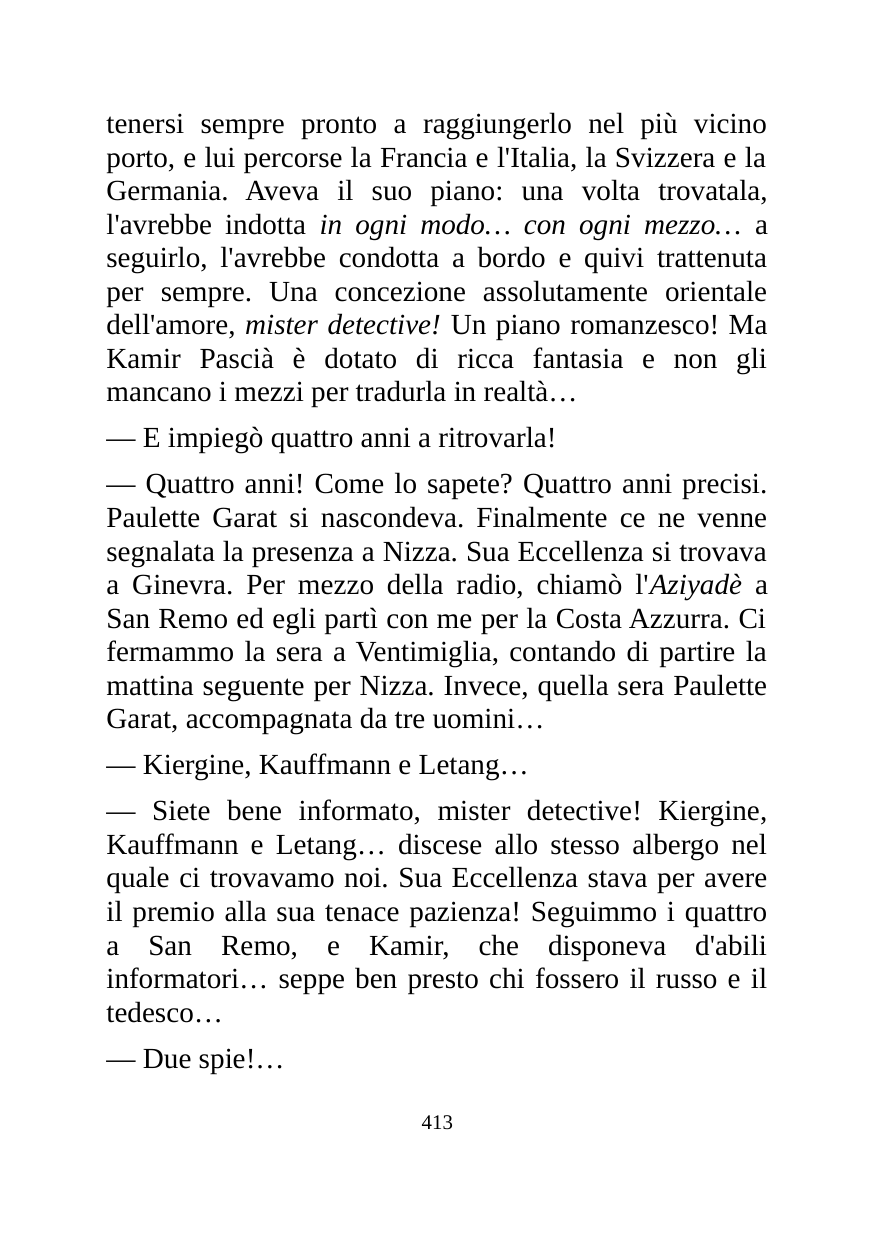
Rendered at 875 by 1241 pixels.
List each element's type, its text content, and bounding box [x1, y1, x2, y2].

text — Siete bene informato, mister detective! Kiergine, Kauffmann e Letang… discese allo stesso albergo nel quale ci trovavamo noi. Sua Eccellenza stava per avere il premio alla sua tenace pazienza! Seguimmo i quattro a San Remo, e Kamir, che disponeva d'abili informatori… seppe ben presto chi fossero il russo e il tedesco… [106, 793, 768, 1028]
text — Due spie!… [106, 1041, 768, 1074]
text — E impiegò quattro anni a ritrovarla! [106, 421, 768, 454]
text — Quattro anni! Come lo sapete? Quattro anni precisi. Paulette Garat si nascondeva. Finalmente ce ne venne segnalata la presenza a Nizza. Sua Eccellenza si trovava a Ginevra. Per mezzo della radio, chiamò l'Aziyadè a San Remo ed egli partì con me per la Costa Azzurra. Ci fermammo la sera a Ventimiglia, contando di partire la mattina seguente per Nizza. Invece, quella sera Paulette Garat, accompagnata da tre uomini… [106, 467, 768, 735]
text tenersi sempre pronto a raggiungerlo nel più vicino porto, e lui percorse la Francia e l'Italia, la Svizzera e la Germania. Aveva il suo piano: una volta trovatala, l'avrebbe indotta in ogni modo… con ogni mezzo… a seguirlo, l'avrebbe condotta a bordo e quivi trattenuta per sempre. Una concezione assolutamente orientale dell'amore, mister detective! Un piano romanzesco! Ma Kamir Pascià è dotato di ricca fantasia e non gli mancano i mezzi per tradurla in realtà… [106, 106, 768, 408]
text — Kiergine, Kauffmann e Letang… [106, 747, 768, 781]
